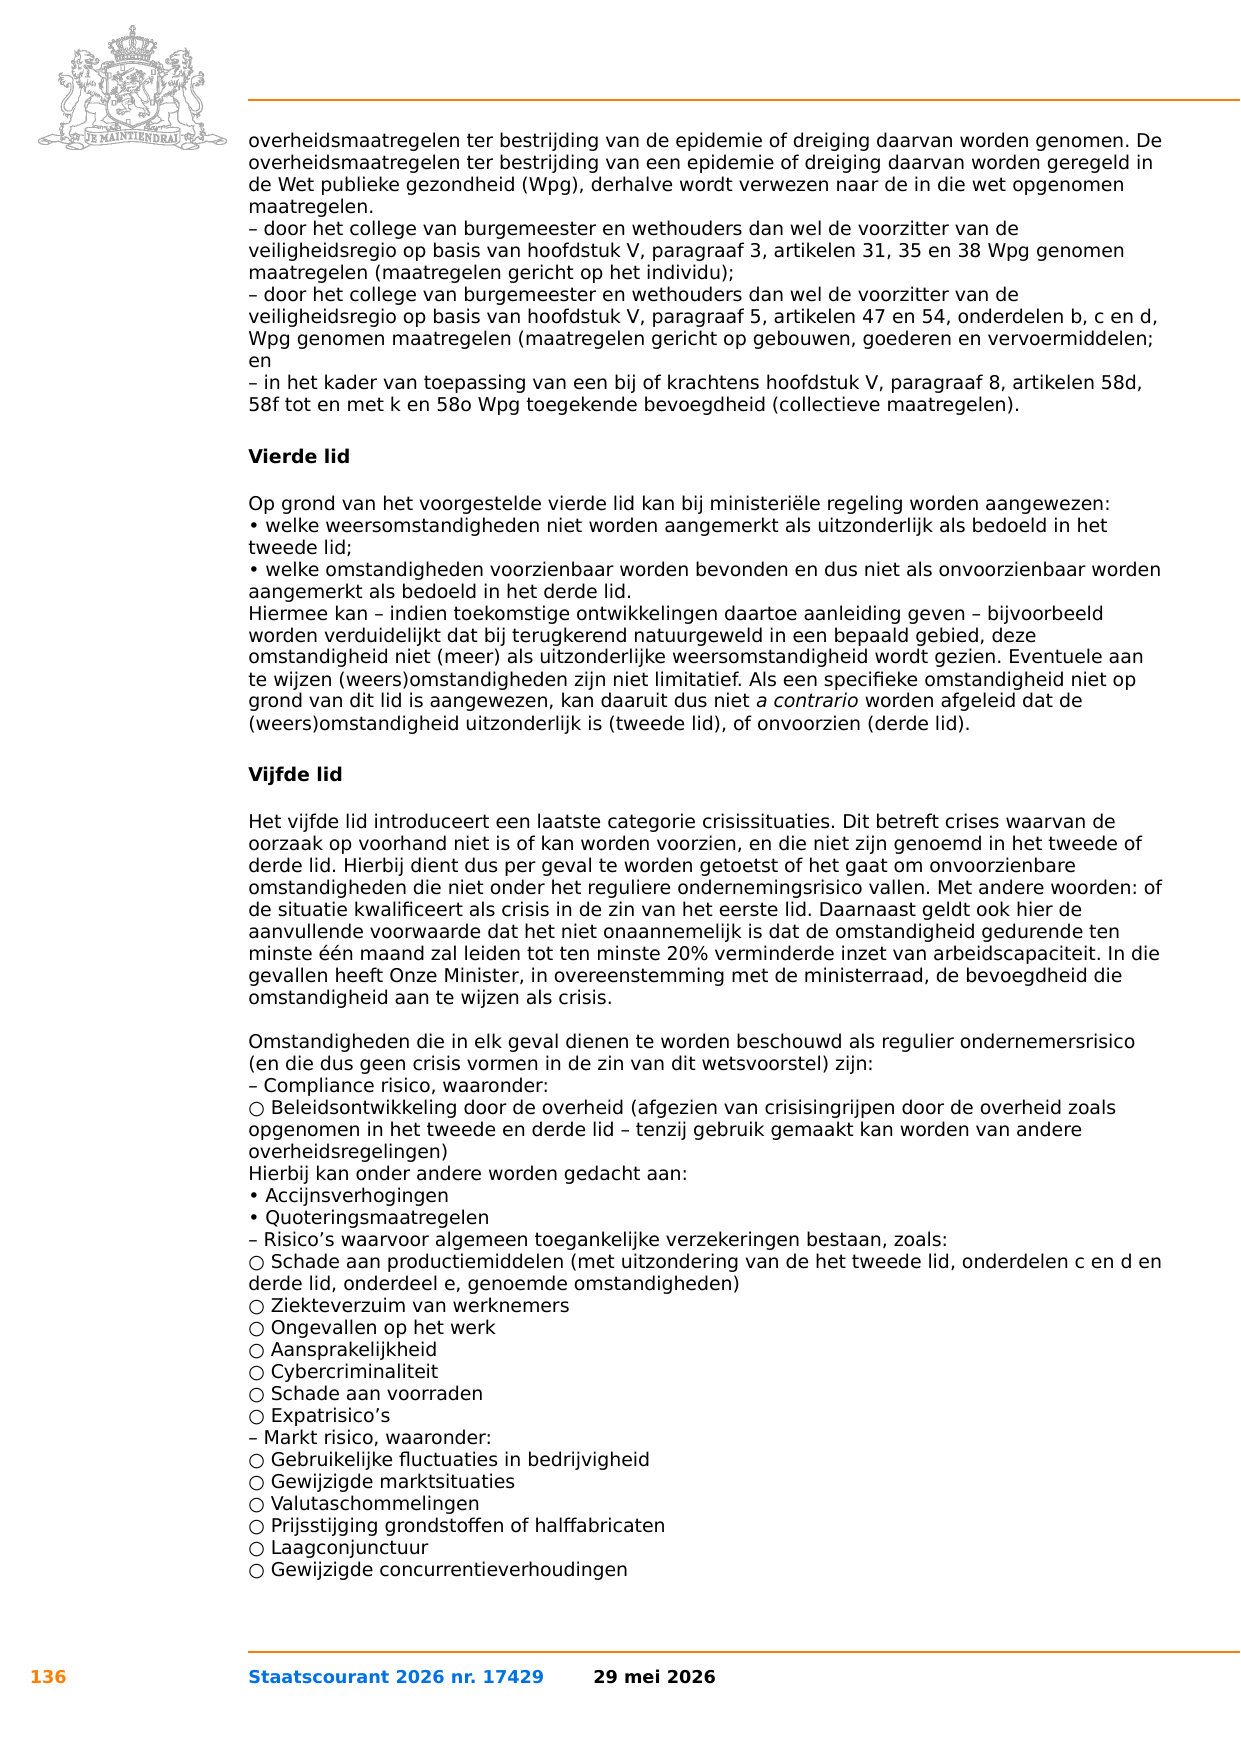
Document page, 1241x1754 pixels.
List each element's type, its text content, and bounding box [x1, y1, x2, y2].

subtitle Vijfde lid [248, 764, 1163, 786]
text ○ Expatrisico’s [248, 1405, 1163, 1427]
text – door het college van burgemeester en wethouders dan wel de voorzitter van de veiligheidsregio op basis van hoofdstuk V, paragraaf 5, artikelen 47 en 54, onderdelen b, c en d, Wpg genomen maatregelen (maatregelen gericht op gebouwen, goederen en vervoermiddelen; en [248, 284, 1163, 372]
text Hierbij kan onder andere worden gedacht aan: [248, 1163, 1163, 1185]
text ○ Ziekteverzuim van werknemers [248, 1295, 1163, 1317]
text – in het kader van toepassing van een bij of krachtens hoofdstuk V, paragraaf 8, artikelen 58d, 58f tot en met k en 58o Wpg toegekende bevoegdheid (collectieve maatregelen). [248, 372, 1163, 416]
text Het vijfde lid introduceert een laatste categorie crisissituaties. Dit betreft crises waarvan de oorzaak op voorhand niet is of kan worden voorzien, en die niet zijn genoemd in het tweede of derde lid. Hierbij dient dus per geval te worden getoetst of het gaat om onvoorzienbare omstandigheden die niet onder het reguliere ondernemingsrisico vallen. Met andere woorden: of de situatie kwalificeert als crisis in de zin van het eerste lid. Daarnaast geldt ook hier de aanvullende voorwaarde dat het niet onaannemelijk is dat de omstandigheid gedurende ten minste één maand zal leiden tot ten minste 20% verminderde inzet van arbeidscapaciteit. In die gevallen heeft Onze Minister, in overeenstemming met de ministerraad, de bevoegdheid die omstandigheid aan te wijzen als crisis. [248, 811, 1163, 1009]
text ○ Schade aan voorraden [248, 1383, 1163, 1405]
text ○ Aansprakelijkheid [248, 1339, 1163, 1361]
text • Quoteringsmaatregelen [248, 1207, 1163, 1229]
text ○ Laagconjunctuur [248, 1537, 1163, 1558]
text Op grond van het voorgestelde vierde lid kan bij ministeriële regeling worden aangewezen: [248, 493, 1163, 514]
text – Markt risico, waaronder: [248, 1427, 1163, 1449]
text ○ Schade aan productiemiddelen (met uitzondering van de het tweede lid, onderdelen c en d en derde lid, onderdeel e, genoemde omstandigheden) [248, 1251, 1163, 1295]
text • Accijnsverhogingen [248, 1185, 1163, 1207]
text – Risico’s waarvoor algemeen toegankelijke verzekeringen bestaan, zoals: [248, 1229, 1163, 1251]
text overheidsmaatregelen ter bestrijding van de epidemie of dreiging daarvan worden genomen. De overheidsmaatregelen ter bestrijding van een epidemie of dreiging daarvan worden geregeld in de Wet publieke gezondheid (Wpg), derhalve wordt verwezen naar de in die wet opgenomen maatregelen. [248, 130, 1163, 218]
text – door het college van burgemeester en wethouders dan wel de voorzitter van de veiligheidsregio op basis van hoofdstuk V, paragraaf 3, artikelen 31, 35 en 38 Wpg genomen maatregelen (maatregelen gericht op het individu); [248, 218, 1163, 284]
text Omstandigheden die in elk geval dienen te worden beschouwd als regulier ondernemersrisico (en die dus geen crisis vormen in de zin van dit wetsvoorstel) zijn: [248, 1031, 1163, 1075]
text ○ Gebruikelijke fluctuaties in bedrijvigheid [248, 1449, 1163, 1471]
text • welke omstandigheden voorzienbaar worden bevonden en dus niet als onvoorzienbaar worden aangemerkt als bedoeld in het derde lid. [248, 558, 1163, 602]
text ○ Beleidsontwikkeling door de overheid (afgezien van crisisingrijpen door de overheid zoals opgenomen in het tweede en derde lid – tenzij gebruik gemaakt kan worden van andere overheidsregelingen) [248, 1097, 1163, 1163]
text ○ Gewijzigde marktsituaties [248, 1471, 1163, 1493]
text Hiermee kan – indien toekomstige ontwikkelingen daartoe aanleiding geven – bijvoorbeeld worden verduidelijkt dat bij terugkerend natuurgeweld in een bepaald gebied, deze omstandigheid niet (meer) als uitzonderlijke weersomstandigheid wordt gezien. Eventuele aan te wijzen (weers)omstandigheden zijn niet limitatief. Als een specifieke omstandigheid niet op grond van dit lid is aangewezen, kan daaruit dus niet a contrario worden afgeleid dat de (weers)omstandigheid uitzonderlijk is (tweede lid), of onvoorzien (derde lid). [248, 602, 1163, 734]
text – Compliance risico, waaronder: [248, 1075, 1163, 1097]
subtitle Vierde lid [248, 446, 1163, 468]
text ○ Prijsstijging grondstoffen of halffabricaten [248, 1514, 1163, 1537]
text ○ Cybercriminaliteit [248, 1361, 1163, 1383]
picture [38, 25, 227, 150]
text ○ Ongevallen op het werk [248, 1317, 1163, 1339]
text ○ Valutaschommelingen [248, 1493, 1163, 1514]
text ○ Gewijzigde concurrentieverhoudingen [248, 1558, 1163, 1581]
text • welke weersomstandigheden niet worden aangemerkt als uitzonderlijk als bedoeld in het tweede lid; [248, 514, 1163, 558]
